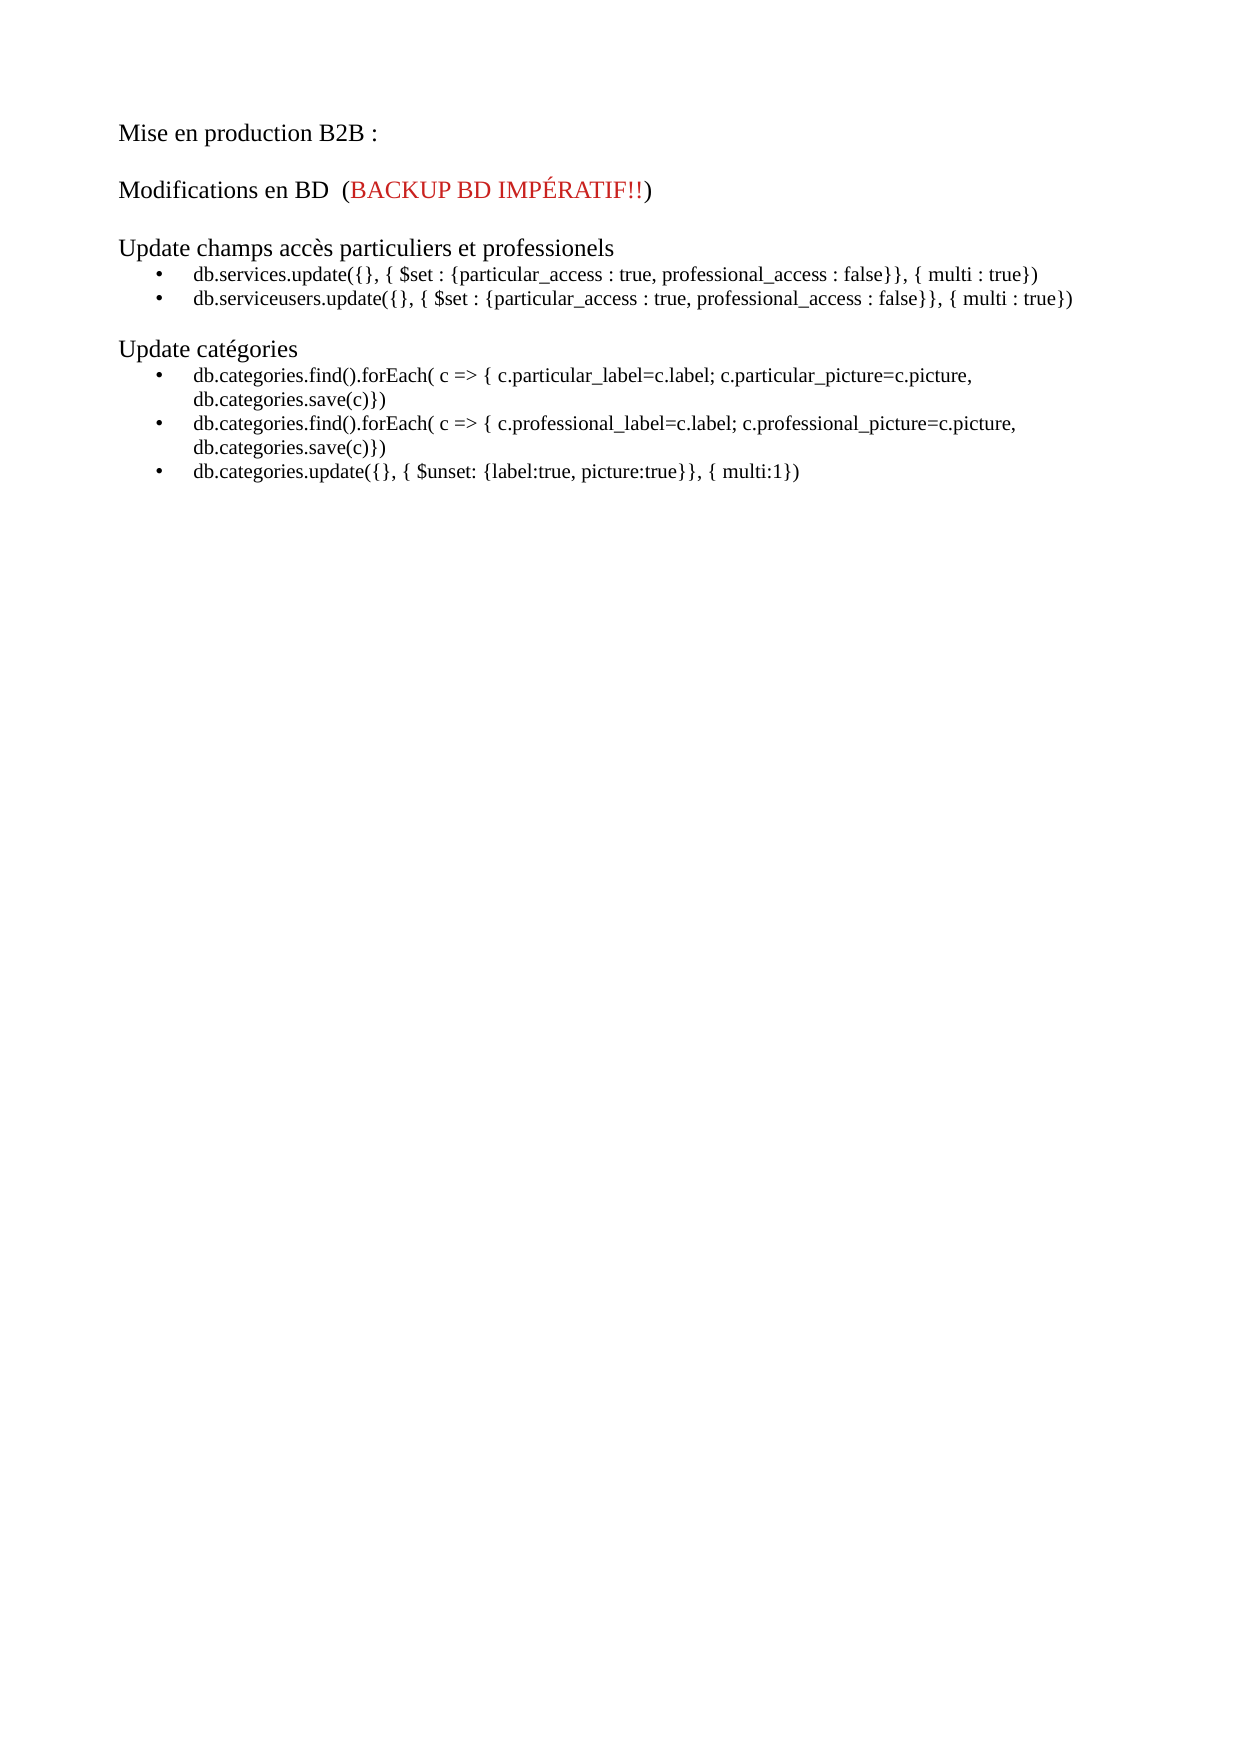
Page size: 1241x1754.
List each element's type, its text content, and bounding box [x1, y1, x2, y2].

list db.categories.update({}, { $unset: {label:true, picture:true}}, { multi:1}) [156, 459, 1122, 483]
list db.services.update({}, { $set : {particular_access : true, professional_access : false}}, { multi : true}) [156, 262, 1122, 286]
text Update catégories [118, 334, 1122, 363]
list db.categories.find().forEach( c => { c.professional_label=c.label; c.professional_picture=c.picture, db.categories.save(c)}) [156, 411, 1122, 459]
text Modifications en BD (BACKUP BD IMPÉRATIF!!) [118, 176, 1122, 204]
list db.categories.find().forEach( c => { c.particular_label=c.label; c.particular_picture=c.picture, db.categories.save(c)}) [156, 363, 1122, 411]
text Mise en production B2B : [118, 118, 1122, 147]
list db.serviceusers.update({}, { $set : {particular_access : true, professional_access : false}}, { multi : true}) [156, 286, 1122, 310]
text Update champs accès particuliers et professionels [118, 233, 1122, 262]
